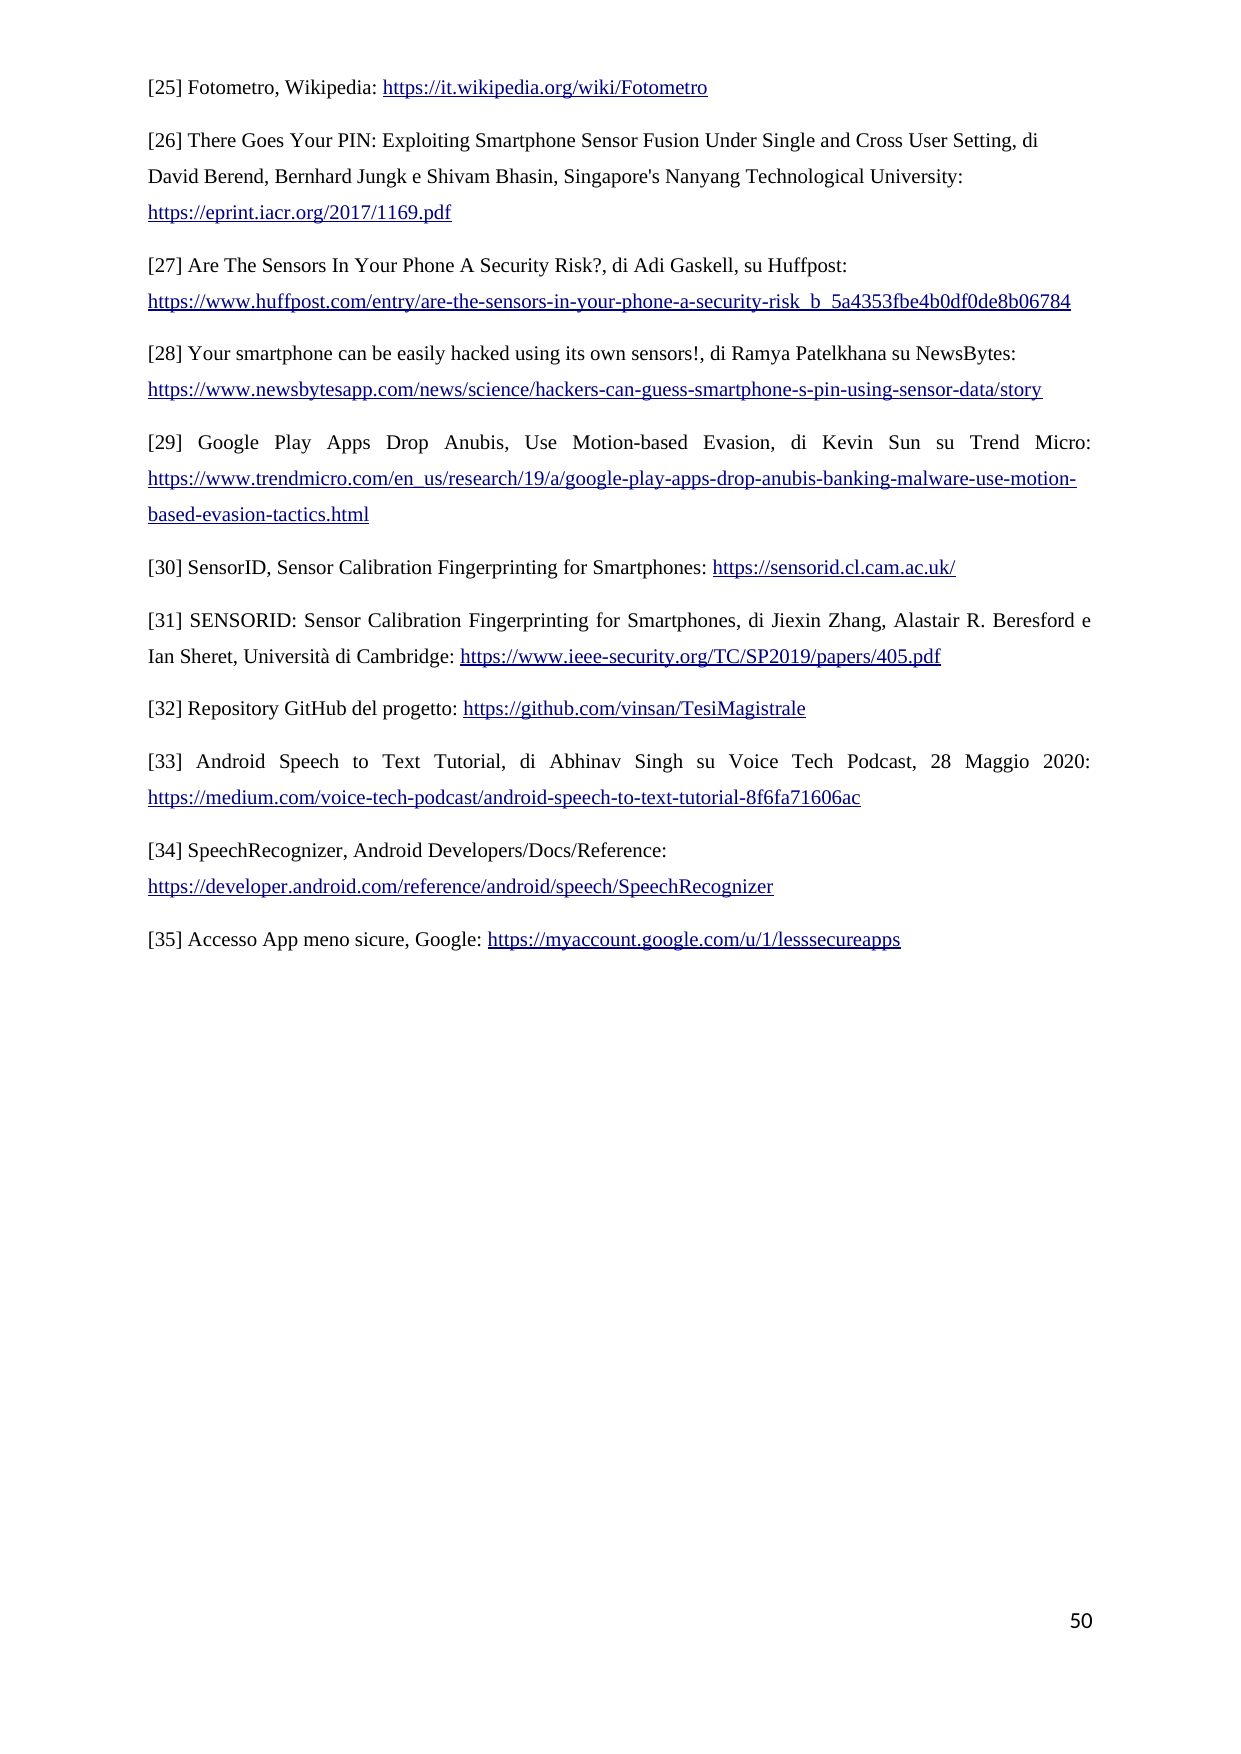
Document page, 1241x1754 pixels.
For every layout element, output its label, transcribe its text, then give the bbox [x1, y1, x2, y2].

text [29] Google Play Apps Drop Anubis, Use Motion-based Evasion, di Kevin Sun su Trend Micro: https://www.trendmicro.com/en_us/research/19/a/google-play-apps-drop-anubis-banking-malware-use-motion-based-evasion-tactics.html [148, 430, 1092, 526]
text [31] SENSORID: Sensor Calibration Fingerprinting for Smartphones, di Jiexin Zhang, Alastair R. Beresford e Ian Sheret, Università di Cambridge: https://www.ieee-security.org/TC/SP2019/papers/405.pdf [148, 607, 1092, 668]
text [35] Accesso App meno sicure, Google: https://myaccount.google.com/u/1/lesssecureapps [148, 926, 1092, 951]
text [34] SpeechRecognizer, Android Developers/Docs/Reference: https://developer.android.com/reference/android/speech/SpeechRecognizer [148, 838, 1092, 898]
text [27] Are The Sensors In Your Phone A Security Risk?, di Adi Gaskell, su Huffpost: https://www.huffpost.com/entry/are-the-sensors-in-your-phone-a-security-risk_b_5a4353fbe4b0df0de8b06784 [148, 252, 1092, 313]
text [33] Android Speech to Text Tutorial, di Abhinav Singh su Voice Tech Podcast, 28 Maggio 2020: https://medium.com/voice-tech-podcast/android-speech-to-text-tutorial-8f6fa71606ac [148, 749, 1092, 809]
text [32] Repository GitHub del progetto: https://github.com/vinsan/TesiMagistrale [148, 696, 1092, 720]
text [28] Your smartphone can be easily hacked using its own sensors!, di Ramya Patelkhana su NewsBytes: https://www.newsbytesapp.com/news/science/hackers-can-guess-smartphone-s-pin-using-sensor-data/story [148, 341, 1092, 401]
text [30] SensorID, Sensor Calibration Fingerprinting for Smartphones: https://sensorid.cl.cam.ac.uk/ [148, 555, 1092, 579]
text [26] There Goes Your PIN: Exploiting Smartphone Sensor Fusion Under Single and Cross User Setting, di David Berend, Bernhard Jungk e Shivam Bhasin, Singapore's Nanyang Technological University: https://eprint.iacr.org/2017/1169.pdf [148, 128, 1092, 224]
text [25] Fotometro, Wikipedia: https://it.wikipedia.org/wiki/Fotometro [148, 75, 1092, 99]
